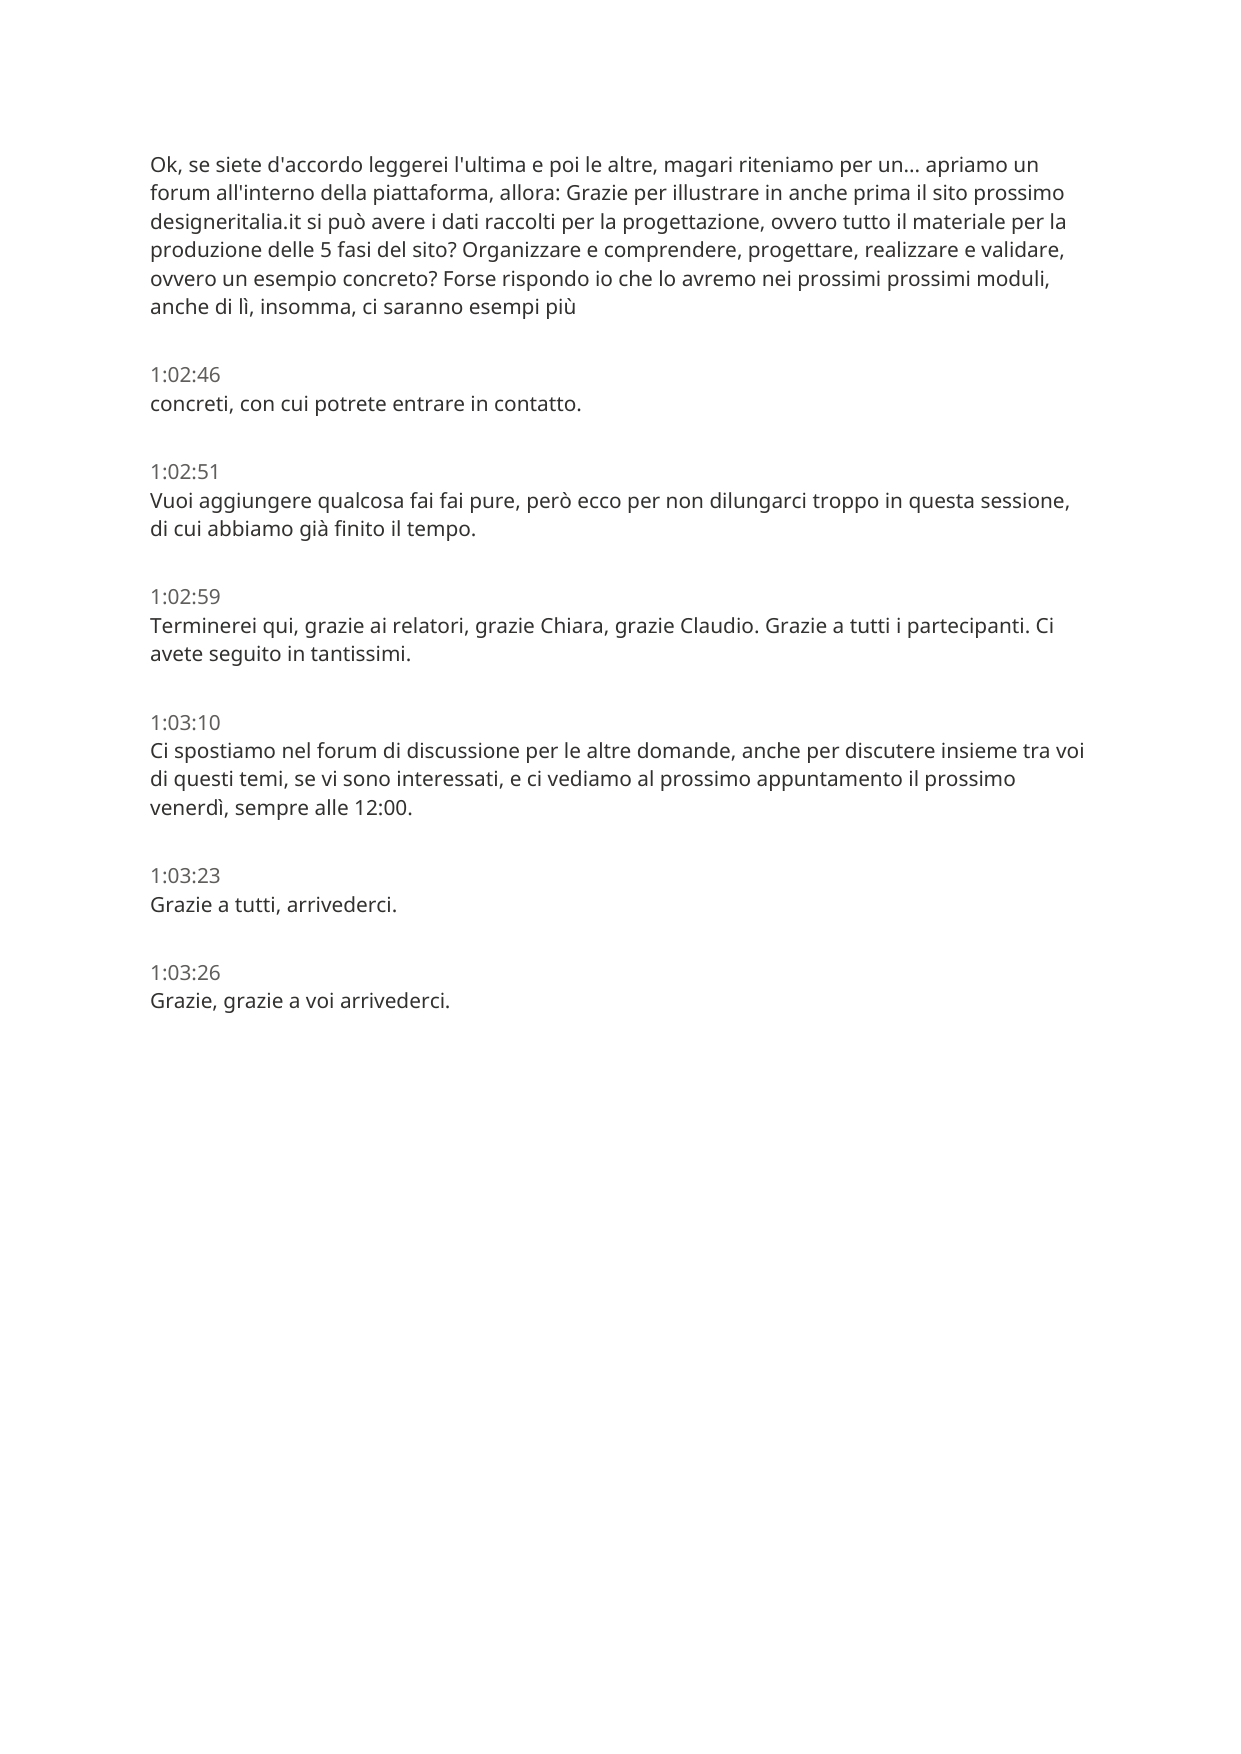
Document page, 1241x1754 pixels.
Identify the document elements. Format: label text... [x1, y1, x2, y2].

text 1:03:10 Ci spostiamo nel forum di discussione per le altre domande, anche per discutere insieme tra voi di questi temi, se vi sono interessati, e ci vediamo al prossimo appuntamento il prossimo venerdì, sempre alle 12:00. [150, 679, 1090, 821]
text 1:02:51 Vuoi aggiungere qualcosa fai fai pure, però ecco per non dilungarci troppo in questa sessione, di cui abbiamo già finito il tempo. [150, 429, 1090, 543]
text 1:02:59 Terminerei qui, grazie ai relatori, grazie Chiara, grazie Claudio. Grazie a tutti i partecipanti. Ci avete seguito in tantissimi. [150, 554, 1090, 668]
text 1:02:46 concreti, con cui potrete entrare in contatto. [150, 332, 1090, 417]
text 1:03:23 Grazie a tutti, arrivederci. [150, 833, 1090, 918]
text 1:03:26 Grazie, grazie a voi arrivederci. [150, 930, 1090, 1015]
text Ok, se siete d'accordo leggerei l'ultima e poi le altre, magari riteniamo per un... apriamo un forum all'interno della piattaforma, allora: Grazie per illustrare in anche prima il sito prossimo designeritalia.it si può avere i dati raccolti per la progettazione, ovvero tutto il materiale per la produzione delle 5 fasi del sito? Organizzare e comprendere, progettare, realizzare e validare, ovvero un esempio concreto? Forse rispondo io che lo avremo nei prossimi prossimi moduli, anche di lì, insomma, ci saranno esempi più [150, 150, 1090, 321]
